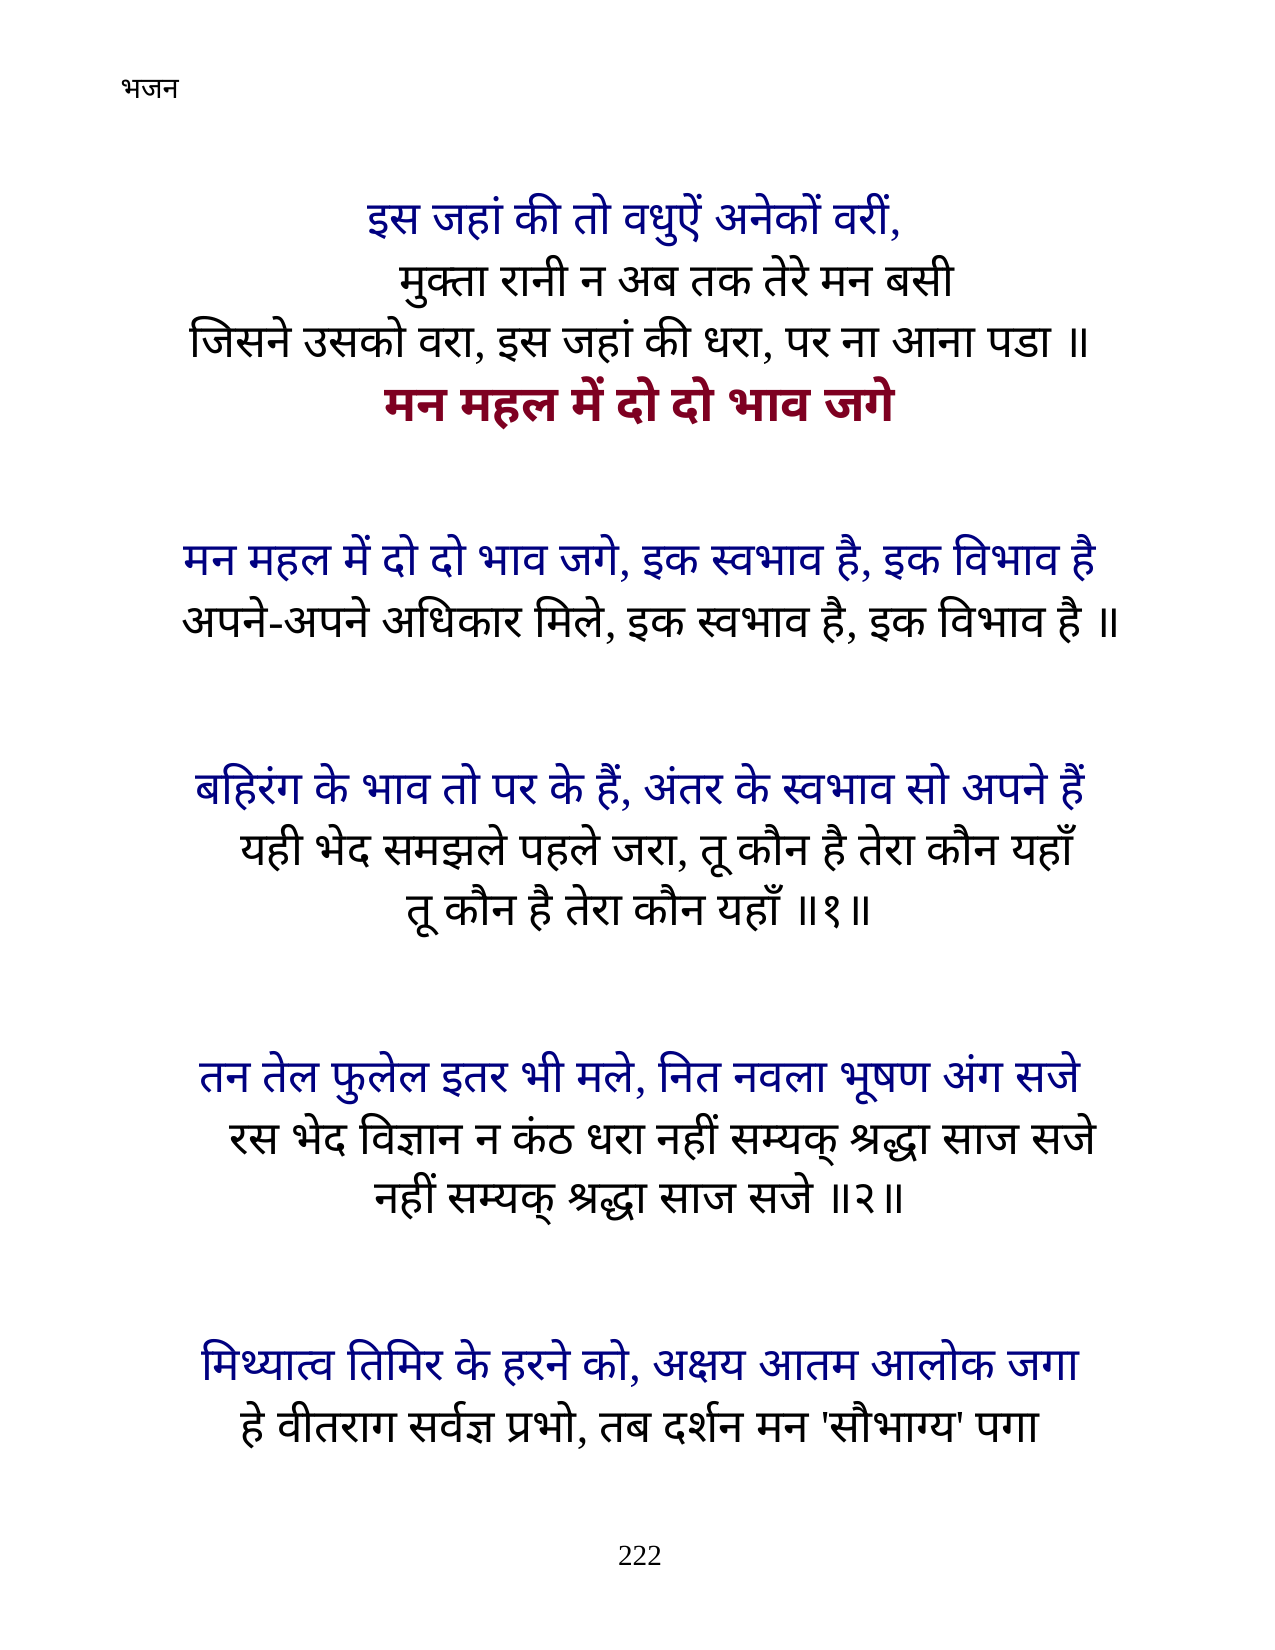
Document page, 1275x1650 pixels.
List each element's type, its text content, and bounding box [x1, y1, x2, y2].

text जिसने उसको वरा, इस जहां की धरा, पर ना आना पडा ॥ [83, 315, 1196, 377]
text इस जहां की तो वधुऐं अनेकों वरीं, [83, 192, 1196, 253]
text तू कौन है तेरा कौन यहाँ ॥१॥ [83, 884, 1196, 944]
text मन महल में दो दो भाव जगे [83, 377, 1196, 442]
text नहीं सम्यक् श्रद्धा साज सजे ॥२॥ [83, 1173, 1196, 1233]
text रस भेद विज्ञान न कंठ धरा नहीं सम्यक् श्रद्धा साज सजे [83, 1111, 1196, 1173]
text यही भेद समझले पहले जरा, तू कौन है तेरा कौन यहाँ [83, 823, 1196, 884]
text मिथ्यात्व तिमिर के हरने को, अक्षय आतम आलोक जगा [83, 1338, 1196, 1399]
text हे वीतराग सर्वज्ञ प्रभो, तब दर्शन मन 'सौभाग्य' पगा [83, 1399, 1196, 1461]
text तन तेल फुलेल इतर भी मले, नित नवला भूषण अंग सजे [83, 1050, 1196, 1111]
text मुक्ता रानी न अब तक तेरे मन बसी [83, 253, 1196, 315]
text अपने-अपने अधिकार मिले, इक स्वभाव है, इक विभाव है ॥ [83, 594, 1196, 656]
text मन महल में दो दो भाव जगे, इक स्वभाव है, इक विभाव है [83, 533, 1196, 594]
text बहिरंग के भाव तो पर के हैं, अंतर के स्वभाव सो अपने हैं [83, 761, 1196, 823]
